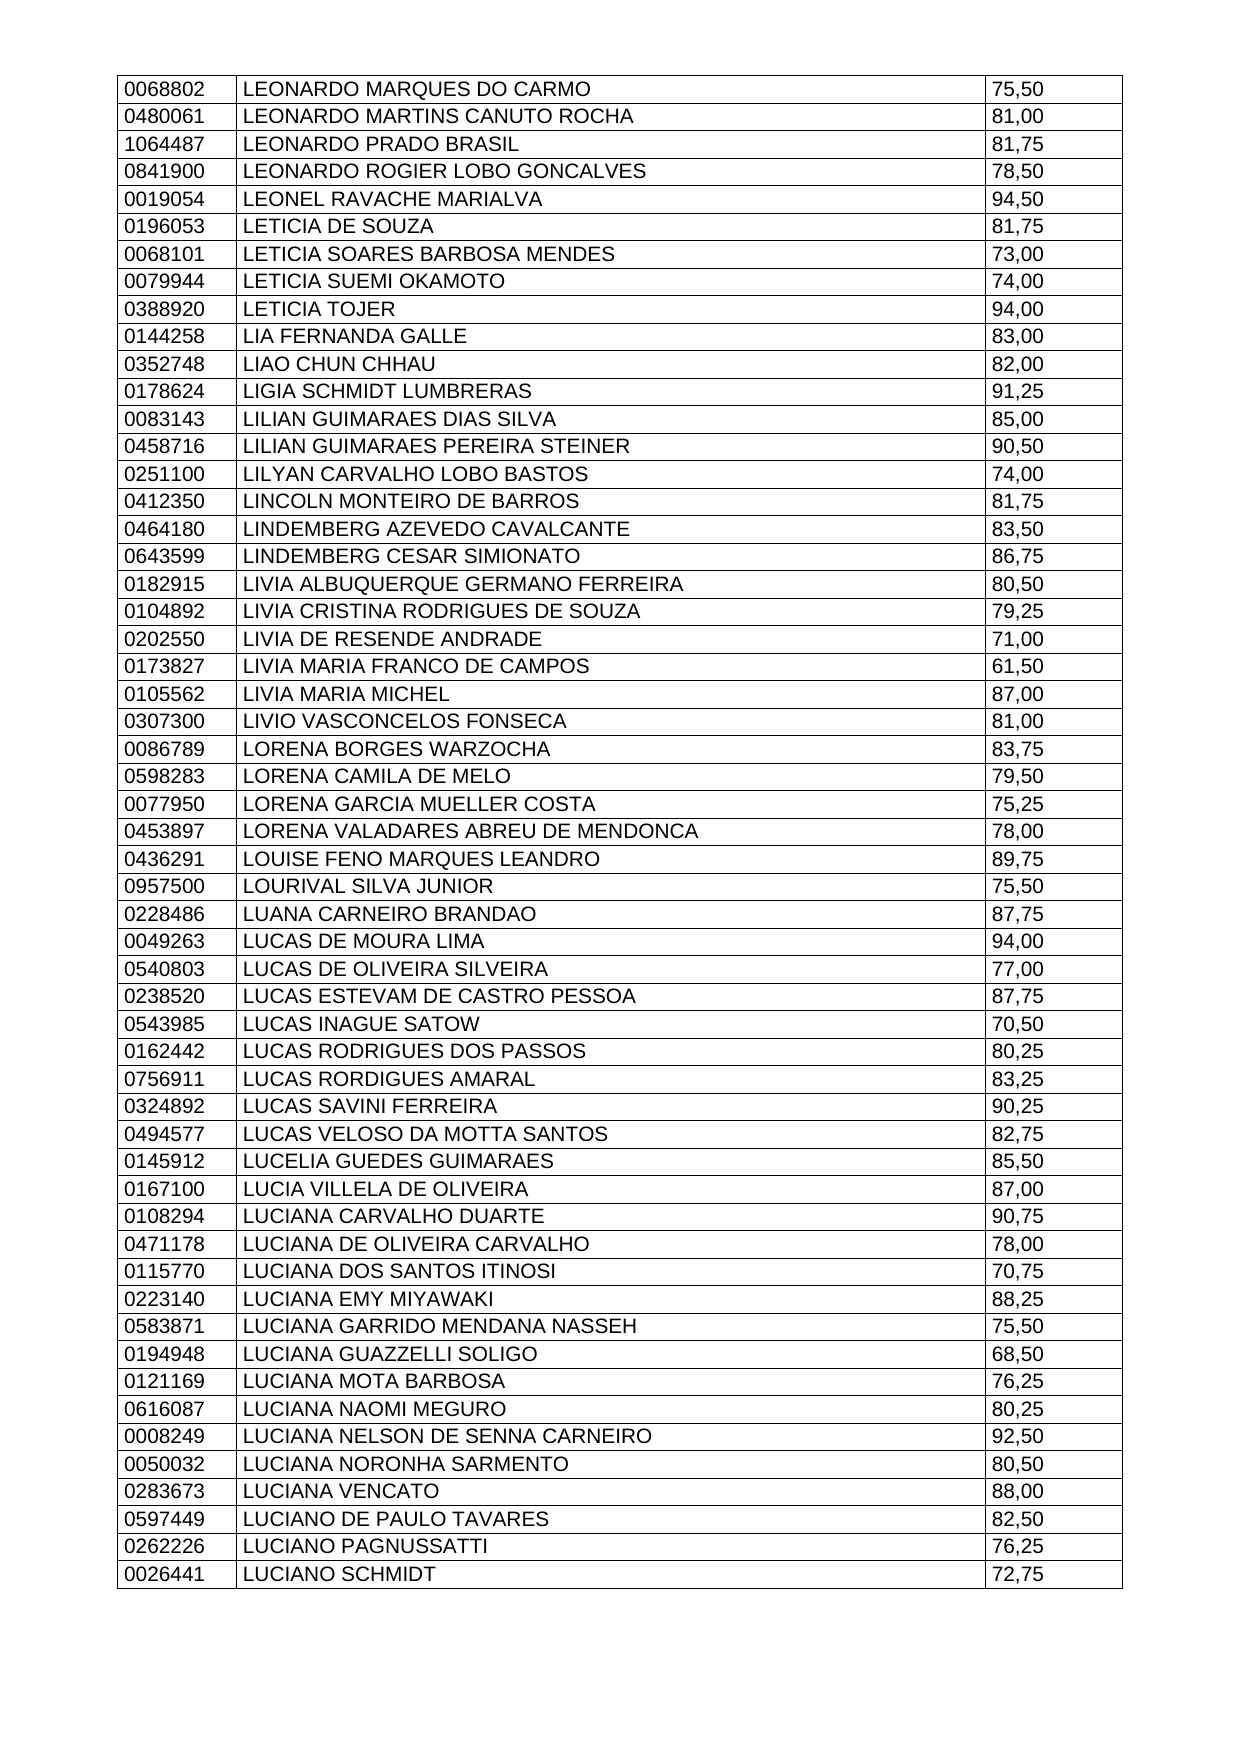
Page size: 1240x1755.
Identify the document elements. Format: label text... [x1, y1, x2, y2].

table_cell 94,50 [986, 186, 1122, 212]
table_cell 0144258 [118, 324, 236, 350]
table_cell 81,75 [986, 214, 1122, 240]
table_cell LIVIA ALBUQUERQUE GERMANO FERREIRA [237, 571, 985, 597]
table_cell LUCAS RODRIGUES DOS PASSOS [237, 1039, 985, 1065]
table_cell LIAO CHUN CHHAU [237, 351, 985, 377]
table_cell 0756911 [118, 1066, 236, 1092]
table_cell LEONEL RAVACHE MARIALVA [237, 186, 985, 212]
table_cell 0841900 [118, 159, 236, 185]
table_cell LUCIANA GARRIDO MENDANA NASSEH [237, 1314, 985, 1340]
table_cell 78,00 [986, 1231, 1122, 1257]
table_cell 78,00 [986, 819, 1122, 845]
table_cell LINCOLN MONTEIRO DE BARROS [237, 489, 985, 515]
table_cell 0194948 [118, 1341, 236, 1367]
table_cell 0115770 [118, 1259, 236, 1285]
table_cell 89,75 [986, 846, 1122, 872]
table_cell 0182915 [118, 571, 236, 597]
table_cell LILIAN GUIMARAES DIAS SILVA [237, 406, 985, 432]
table_cell LUCAS VELOSO DA MOTTA SANTOS [237, 1121, 985, 1147]
table_cell LORENA GARCIA MUELLER COSTA [237, 791, 985, 817]
table_cell LUCELIA GUEDES GUIMARAES [237, 1149, 985, 1175]
table_cell 71,00 [986, 626, 1122, 652]
table_cell LUCIANA NELSON DE SENNA CARNEIRO [237, 1424, 985, 1450]
table_cell 0352748 [118, 351, 236, 377]
table_cell 75,25 [986, 791, 1122, 817]
table_cell 80,25 [986, 1039, 1122, 1065]
table_cell 79,50 [986, 764, 1122, 790]
table_cell LUCAS SAVINI FERREIRA [237, 1094, 985, 1120]
table_cell 90,25 [986, 1094, 1122, 1120]
table_cell 0228486 [118, 901, 236, 927]
table_cell 80,25 [986, 1396, 1122, 1422]
table_cell LUCAS DE MOURA LIMA [237, 929, 985, 955]
table_cell 82,75 [986, 1121, 1122, 1147]
table_cell 0251100 [118, 461, 236, 487]
table_cell 0616087 [118, 1396, 236, 1422]
table_cell LUCIANO PAGNUSSATTI [237, 1534, 985, 1560]
table_cell 74,00 [986, 269, 1122, 295]
table_cell 82,00 [986, 351, 1122, 377]
table_cell 0173827 [118, 654, 236, 680]
table_cell 0238520 [118, 984, 236, 1010]
table_cell LIGIA SCHMIDT LUMBRERAS [237, 379, 985, 405]
table_cell LILIAN GUIMARAES PEREIRA STEINER [237, 434, 985, 460]
table_cell LINDEMBERG CESAR SIMIONATO [237, 544, 985, 570]
table_cell 0598283 [118, 764, 236, 790]
table_cell 78,50 [986, 159, 1122, 185]
table_cell LOUISE FENO MARQUES LEANDRO [237, 846, 985, 872]
table_cell LORENA CAMILA DE MELO [237, 764, 985, 790]
table_cell 83,00 [986, 324, 1122, 350]
table_cell LIVIA MARIA FRANCO DE CAMPOS [237, 654, 985, 680]
table_cell LUCIANO DE PAULO TAVARES [237, 1506, 985, 1532]
table_cell 76,25 [986, 1369, 1122, 1395]
table_cell 0583871 [118, 1314, 236, 1340]
table_cell 0068802 [118, 76, 236, 102]
table_cell 0086789 [118, 736, 236, 762]
table_cell 0049263 [118, 929, 236, 955]
table_cell 94,00 [986, 296, 1122, 322]
table_cell 81,00 [986, 104, 1122, 130]
table_cell LUCIANA NAOMI MEGURO [237, 1396, 985, 1422]
table_cell 75,50 [986, 76, 1122, 102]
table_cell 75,50 [986, 1314, 1122, 1340]
table_cell 86,75 [986, 544, 1122, 570]
table_cell 85,00 [986, 406, 1122, 432]
table_cell 0050032 [118, 1451, 236, 1477]
table_cell 0283673 [118, 1479, 236, 1505]
table_cell LIA FERNANDA GALLE [237, 324, 985, 350]
table_cell 87,00 [986, 681, 1122, 707]
table_cell 1064487 [118, 131, 236, 157]
table_cell 87,00 [986, 1176, 1122, 1202]
table_cell 0597449 [118, 1506, 236, 1532]
table_cell 0196053 [118, 214, 236, 240]
table_cell 83,75 [986, 736, 1122, 762]
table_cell 72,75 [986, 1561, 1122, 1587]
table_cell LIVIA DE RESENDE ANDRADE [237, 626, 985, 652]
table_cell LETICIA SUEMI OKAMOTO [237, 269, 985, 295]
table_cell 0458716 [118, 434, 236, 460]
table_cell LETICIA TOJER [237, 296, 985, 322]
table_cell 81,75 [986, 131, 1122, 157]
table_cell 90,75 [986, 1204, 1122, 1230]
table_cell 0471178 [118, 1231, 236, 1257]
table_cell 0104892 [118, 599, 236, 625]
table_cell 61,50 [986, 654, 1122, 680]
table_cell 91,25 [986, 379, 1122, 405]
table_cell LUCIANA EMY MIYAWAKI [237, 1286, 985, 1312]
table_cell 0105562 [118, 681, 236, 707]
table_cell 0494577 [118, 1121, 236, 1147]
table_cell LIVIA MARIA MICHEL [237, 681, 985, 707]
table_cell LUCIANA CARVALHO DUARTE [237, 1204, 985, 1230]
table_cell 88,25 [986, 1286, 1122, 1312]
table_cell 0480061 [118, 104, 236, 130]
table_cell LILYAN CARVALHO LOBO BASTOS [237, 461, 985, 487]
table_cell 0543985 [118, 1011, 236, 1037]
table_cell 0464180 [118, 516, 236, 542]
table_cell LINDEMBERG AZEVEDO CAVALCANTE [237, 516, 985, 542]
table_cell LUCIANA DOS SANTOS ITINOSI [237, 1259, 985, 1285]
table_cell 0223140 [118, 1286, 236, 1312]
table_cell 0019054 [118, 186, 236, 212]
table_cell 73,00 [986, 241, 1122, 267]
table_cell 76,25 [986, 1534, 1122, 1560]
table_cell 0026441 [118, 1561, 236, 1587]
table_cell 0388920 [118, 296, 236, 322]
table_cell 75,50 [986, 874, 1122, 900]
table_cell 0412350 [118, 489, 236, 515]
table_cell 70,75 [986, 1259, 1122, 1285]
table_cell LUCIANA NORONHA SARMENTO [237, 1451, 985, 1477]
table_cell 0083143 [118, 406, 236, 432]
table_cell LETICIA DE SOUZA [237, 214, 985, 240]
table_cell LUCIANO SCHMIDT [237, 1561, 985, 1587]
table_cell 85,50 [986, 1149, 1122, 1175]
table_cell 0068101 [118, 241, 236, 267]
table_cell 94,00 [986, 929, 1122, 955]
table_cell 74,00 [986, 461, 1122, 487]
table_cell LORENA BORGES WARZOCHA [237, 736, 985, 762]
table_cell 68,50 [986, 1341, 1122, 1367]
table_cell 0307300 [118, 709, 236, 735]
table_cell LUCIANA DE OLIVEIRA CARVALHO [237, 1231, 985, 1257]
table_cell LUCIANA VENCATO [237, 1479, 985, 1505]
table_cell 87,75 [986, 984, 1122, 1010]
table_cell 0436291 [118, 846, 236, 872]
table_cell 80,50 [986, 571, 1122, 597]
table_cell 0008249 [118, 1424, 236, 1450]
table_cell 0167100 [118, 1176, 236, 1202]
table_cell 0121169 [118, 1369, 236, 1395]
table_cell 82,50 [986, 1506, 1122, 1532]
table_cell 0162442 [118, 1039, 236, 1065]
table_cell 0453897 [118, 819, 236, 845]
table_cell LOURIVAL SILVA JUNIOR [237, 874, 985, 900]
table_cell 0108294 [118, 1204, 236, 1230]
table_cell 90,50 [986, 434, 1122, 460]
table_cell 0145912 [118, 1149, 236, 1175]
table_cell 83,50 [986, 516, 1122, 542]
table_cell 0324892 [118, 1094, 236, 1120]
table_cell 0540803 [118, 956, 236, 982]
table_cell 77,00 [986, 956, 1122, 982]
table_cell 83,25 [986, 1066, 1122, 1092]
table_cell LUANA CARNEIRO BRANDAO [237, 901, 985, 927]
table_cell LORENA VALADARES ABREU DE MENDONCA [237, 819, 985, 845]
table_cell 81,00 [986, 709, 1122, 735]
table_cell LUCAS ESTEVAM DE CASTRO PESSOA [237, 984, 985, 1010]
table_cell 88,00 [986, 1479, 1122, 1505]
table_cell 0957500 [118, 874, 236, 900]
table_cell 80,50 [986, 1451, 1122, 1477]
table_cell LUCAS DE OLIVEIRA SILVEIRA [237, 956, 985, 982]
table_cell 79,25 [986, 599, 1122, 625]
table_cell 0079944 [118, 269, 236, 295]
table_cell LETICIA SOARES BARBOSA MENDES [237, 241, 985, 267]
table_cell LUCAS INAGUE SATOW [237, 1011, 985, 1037]
table_cell 0202550 [118, 626, 236, 652]
table_cell LEONARDO PRADO BRASIL [237, 131, 985, 157]
table_cell 87,75 [986, 901, 1122, 927]
table_cell LEONARDO ROGIER LOBO GONCALVES [237, 159, 985, 185]
table_cell 81,75 [986, 489, 1122, 515]
table_cell LEONARDO MARTINS CANUTO ROCHA [237, 104, 985, 130]
table_cell LUCIANA GUAZZELLI SOLIGO [237, 1341, 985, 1367]
table_cell LUCIANA MOTA BARBOSA [237, 1369, 985, 1395]
table_cell 0262226 [118, 1534, 236, 1560]
table_cell 0077950 [118, 791, 236, 817]
table_cell LUCIA VILLELA DE OLIVEIRA [237, 1176, 985, 1202]
table_cell 70,50 [986, 1011, 1122, 1037]
table_cell LIVIA CRISTINA RODRIGUES DE SOUZA [237, 599, 985, 625]
table_cell 0178624 [118, 379, 236, 405]
table_cell 0643599 [118, 544, 236, 570]
table_cell LIVIO VASCONCELOS FONSECA [237, 709, 985, 735]
table_cell LEONARDO MARQUES DO CARMO [237, 76, 985, 102]
table_cell 92,50 [986, 1424, 1122, 1450]
table_cell LUCAS RORDIGUES AMARAL [237, 1066, 985, 1092]
